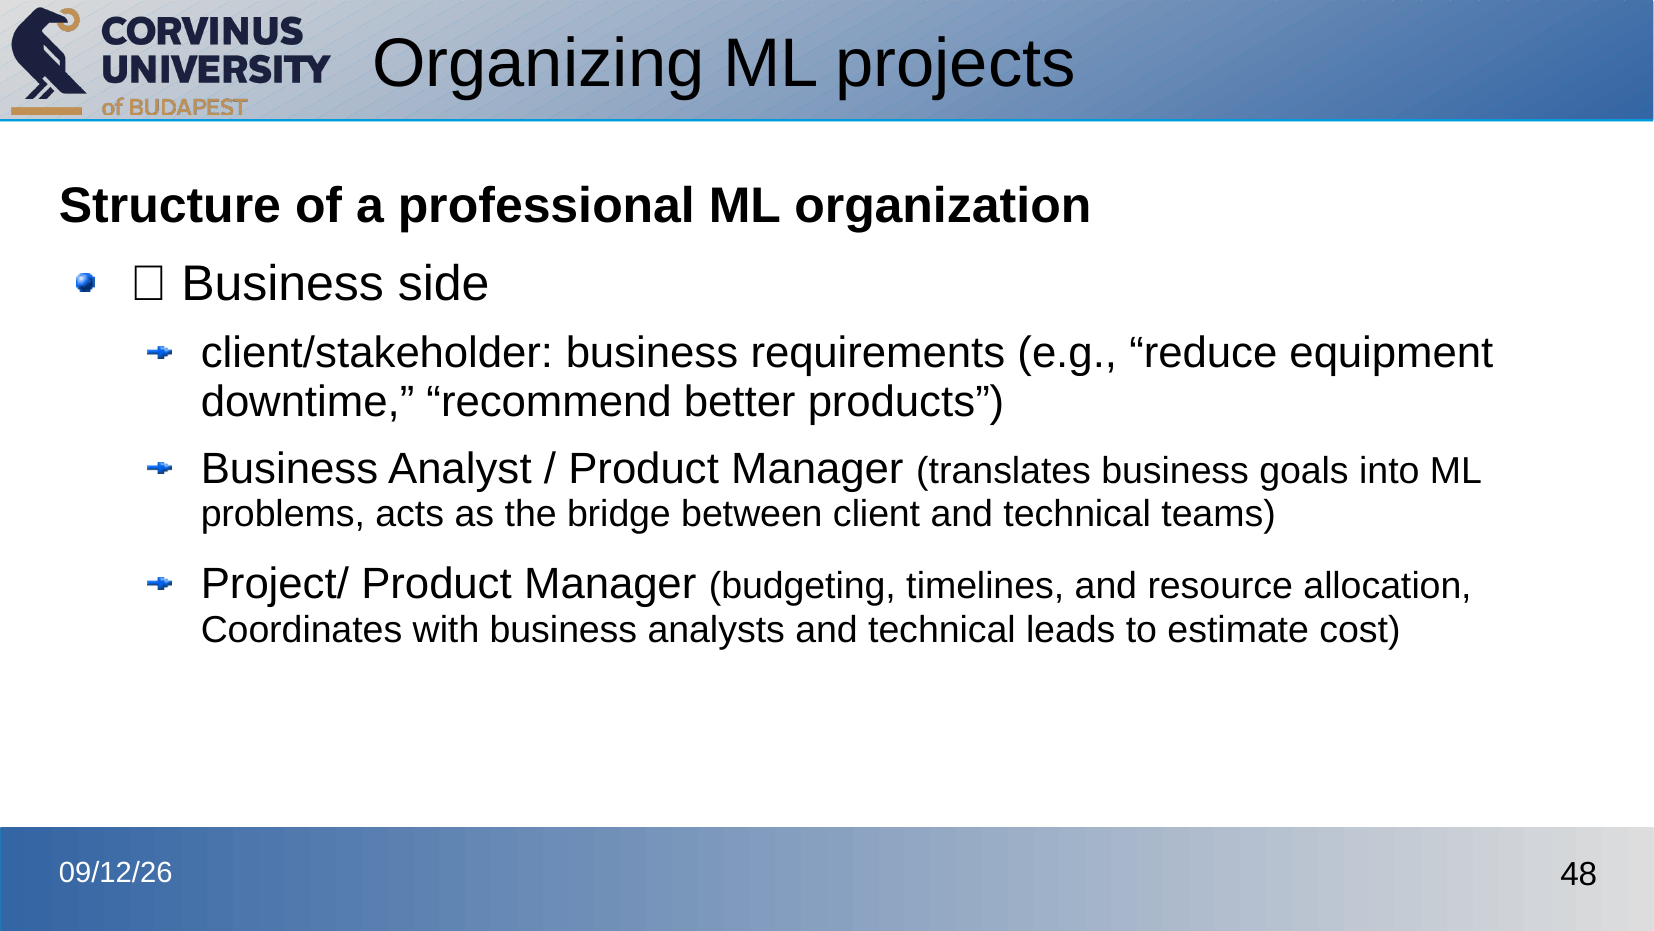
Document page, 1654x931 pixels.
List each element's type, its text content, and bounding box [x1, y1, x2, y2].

title Organizing ML projects [372, 23, 1625, 103]
list Structure of a professional ML organization 🌐 Business side client/stakeholder: business requirements (e.g., “reduce equipment downtime,” “recommend better products”) Business Analyst / Product Manager (translates business goals into ML problems, acts as the bridge between client and technical teams) Project/ Product Manager (budgeting, timelines, and resource allocation, Coordinates with business analysts and technical leads to estimate cost) [59, 177, 1595, 768]
picture [11, 7, 331, 115]
